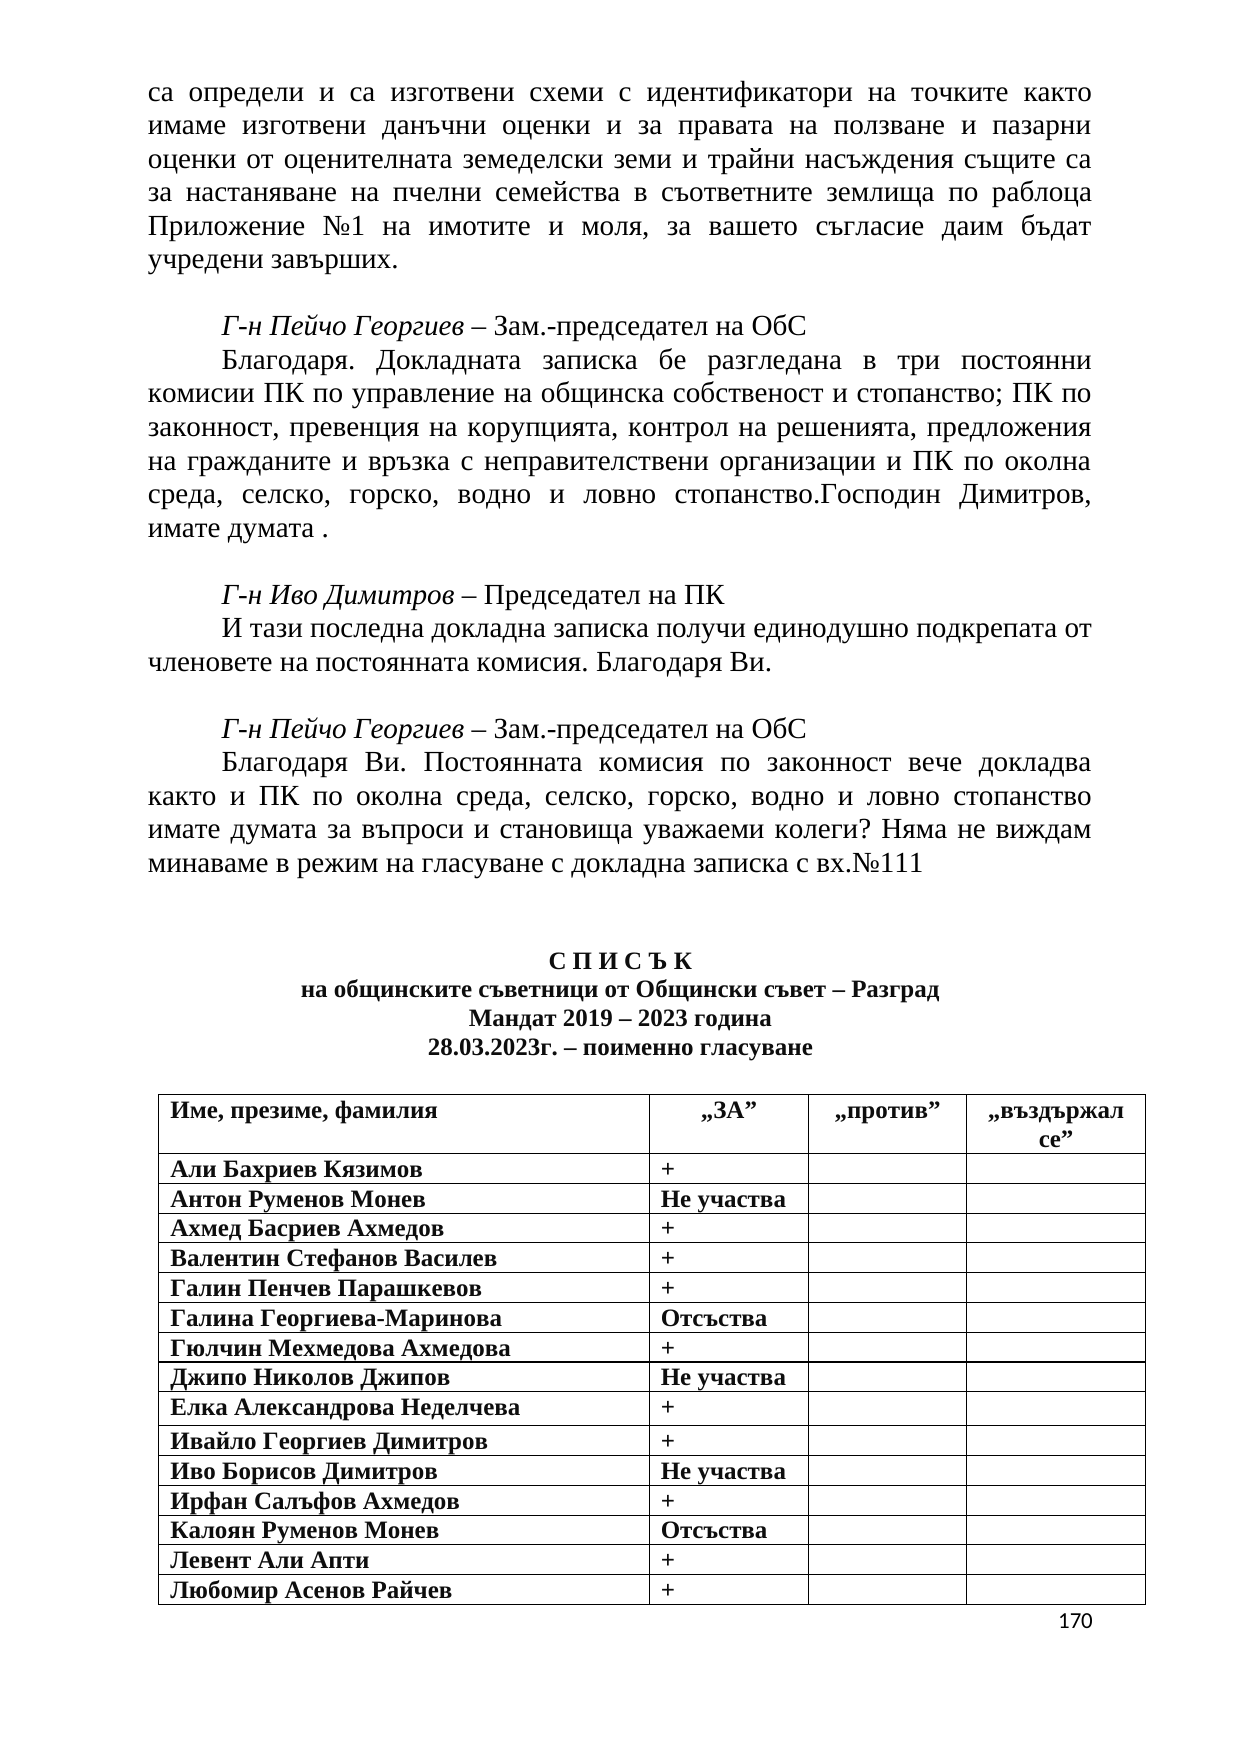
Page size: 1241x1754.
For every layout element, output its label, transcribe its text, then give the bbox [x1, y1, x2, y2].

text Благодаря Ви. Постоянната комисия по законност вече докладва както и ПК по околна среда, селско, горско, водно и ловно стопанство имате думата за въпроси и становища уважаеми колеги? Няма не виждам минаваме в режим на гласуване с докладна записка с вх.№111 [148, 744, 1093, 879]
table_cell Валентин Стефанов Василев [159, 1243, 649, 1272]
table_header „въздържал се” [967, 1095, 1145, 1153]
text са определи и са изготвени схеми с идентификатори на точките както имаме изготвени данъчни оценки и за правата на ползване и пазарни оценки от оценителната земеделски земи и трайни насъждения същите са за настаняване на пчелни семейства в съответните землища по раблоца Приложение №1 на имотите и моля, за вашето съгласие даим бъдат учредени завърших. [148, 74, 1093, 275]
table_cell Гюлчин Мехмедова Ахмедова [159, 1333, 649, 1361]
text на общинските съветници от Общински съвет – Разград [148, 974, 1093, 1003]
table_cell [809, 1333, 966, 1361]
table_cell [967, 1456, 1145, 1485]
table_cell Не участва [650, 1456, 808, 1485]
table_cell [809, 1456, 966, 1485]
table_cell + [650, 1333, 808, 1361]
table_cell Ирфан Салъфов Ахмедов [159, 1486, 649, 1514]
table_cell + [650, 1392, 808, 1425]
table_header „ЗА” [650, 1095, 808, 1153]
table_cell [809, 1214, 966, 1242]
table_cell + [650, 1273, 808, 1302]
table_cell [967, 1516, 1145, 1544]
table_cell [967, 1363, 1145, 1391]
table_cell Антон Руменов Монев [159, 1184, 649, 1212]
table_cell Калоян Руменов Монев [159, 1516, 649, 1544]
table_cell + [650, 1545, 808, 1574]
table_cell + [650, 1214, 808, 1242]
table_cell [967, 1303, 1145, 1332]
table_cell [809, 1426, 966, 1455]
text С П И С Ъ К [148, 946, 1093, 974]
table_cell Отсъства [650, 1303, 808, 1332]
table_cell [967, 1273, 1145, 1302]
table_cell [967, 1486, 1145, 1514]
table_cell + [650, 1575, 808, 1604]
subtitle Мандат 2019 – 2023 година [148, 1003, 1093, 1032]
table_cell [967, 1426, 1145, 1455]
text Г-н Иво Димитров – Председател на ПК [148, 577, 1093, 610]
table_cell [809, 1486, 966, 1514]
text 28.03.2023г. – поименно гласуване [148, 1032, 1093, 1061]
text Г-н Пейчо Георгиев – Зам.-председател на ОбС [148, 308, 1093, 342]
table_cell + [650, 1486, 808, 1514]
table_cell [967, 1333, 1145, 1361]
table_cell [809, 1545, 966, 1574]
table_cell [809, 1575, 966, 1604]
text И тази последна докладна записка получи единодушно подкрепата от членовете на постоянната комисия. Благодаря Ви. [148, 610, 1093, 677]
table_cell [967, 1575, 1145, 1604]
table_cell Не участва [650, 1184, 808, 1212]
table_cell [809, 1516, 966, 1544]
table_cell Джипо Николов Джипов [159, 1363, 649, 1391]
table_cell Левент Али Апти [159, 1545, 649, 1574]
table_cell [967, 1214, 1145, 1242]
table_cell Иво Борисов Димитров [159, 1456, 649, 1485]
table_cell [967, 1154, 1145, 1183]
table_cell + [650, 1154, 808, 1183]
table_cell Ивайло Георгиев Димитров [159, 1426, 649, 1455]
table_cell + [650, 1426, 808, 1455]
table_cell Галин Пенчев Парашкевов [159, 1273, 649, 1302]
table_cell [809, 1392, 966, 1425]
table_cell [967, 1243, 1145, 1272]
table_cell Галина Георгиева-Маринова [159, 1303, 649, 1332]
text Благодаря. Докладната записка бе разгледана в три постоянни комисии ПК по управление на общинска собственост и стопанство; ПК по законност, превенция на корупцията, контрол на решенията, предложения на гражданите и връзка с неправителствени организации и ПК по околна среда, селско, горско, водно и ловно стопанство.Господин Димитров, имате думата . [148, 342, 1093, 543]
table_cell Отсъства [650, 1516, 808, 1544]
table_cell Елка Александрова Неделчева [159, 1392, 649, 1425]
text Г-н Пейчо Георгиев – Зам.-председател на ОбС [148, 711, 1093, 744]
table_cell [809, 1273, 966, 1302]
table_header „против” [809, 1095, 966, 1153]
table_cell [809, 1363, 966, 1391]
table_cell [809, 1303, 966, 1332]
table_cell [967, 1392, 1145, 1425]
table_cell [967, 1184, 1145, 1212]
table_cell [967, 1545, 1145, 1574]
table_cell [809, 1154, 966, 1183]
table_cell Не участва [650, 1363, 808, 1391]
table_cell [809, 1184, 966, 1212]
table_cell Любомир Асенов Райчев [159, 1575, 649, 1604]
table_cell [809, 1243, 966, 1272]
table_cell + [650, 1243, 808, 1272]
table_cell Али Бахриев Кязимов [159, 1154, 649, 1183]
table_header Име, презиме, фамилия [159, 1095, 649, 1153]
table_cell Ахмед Басриев Ахмедов [159, 1214, 649, 1242]
